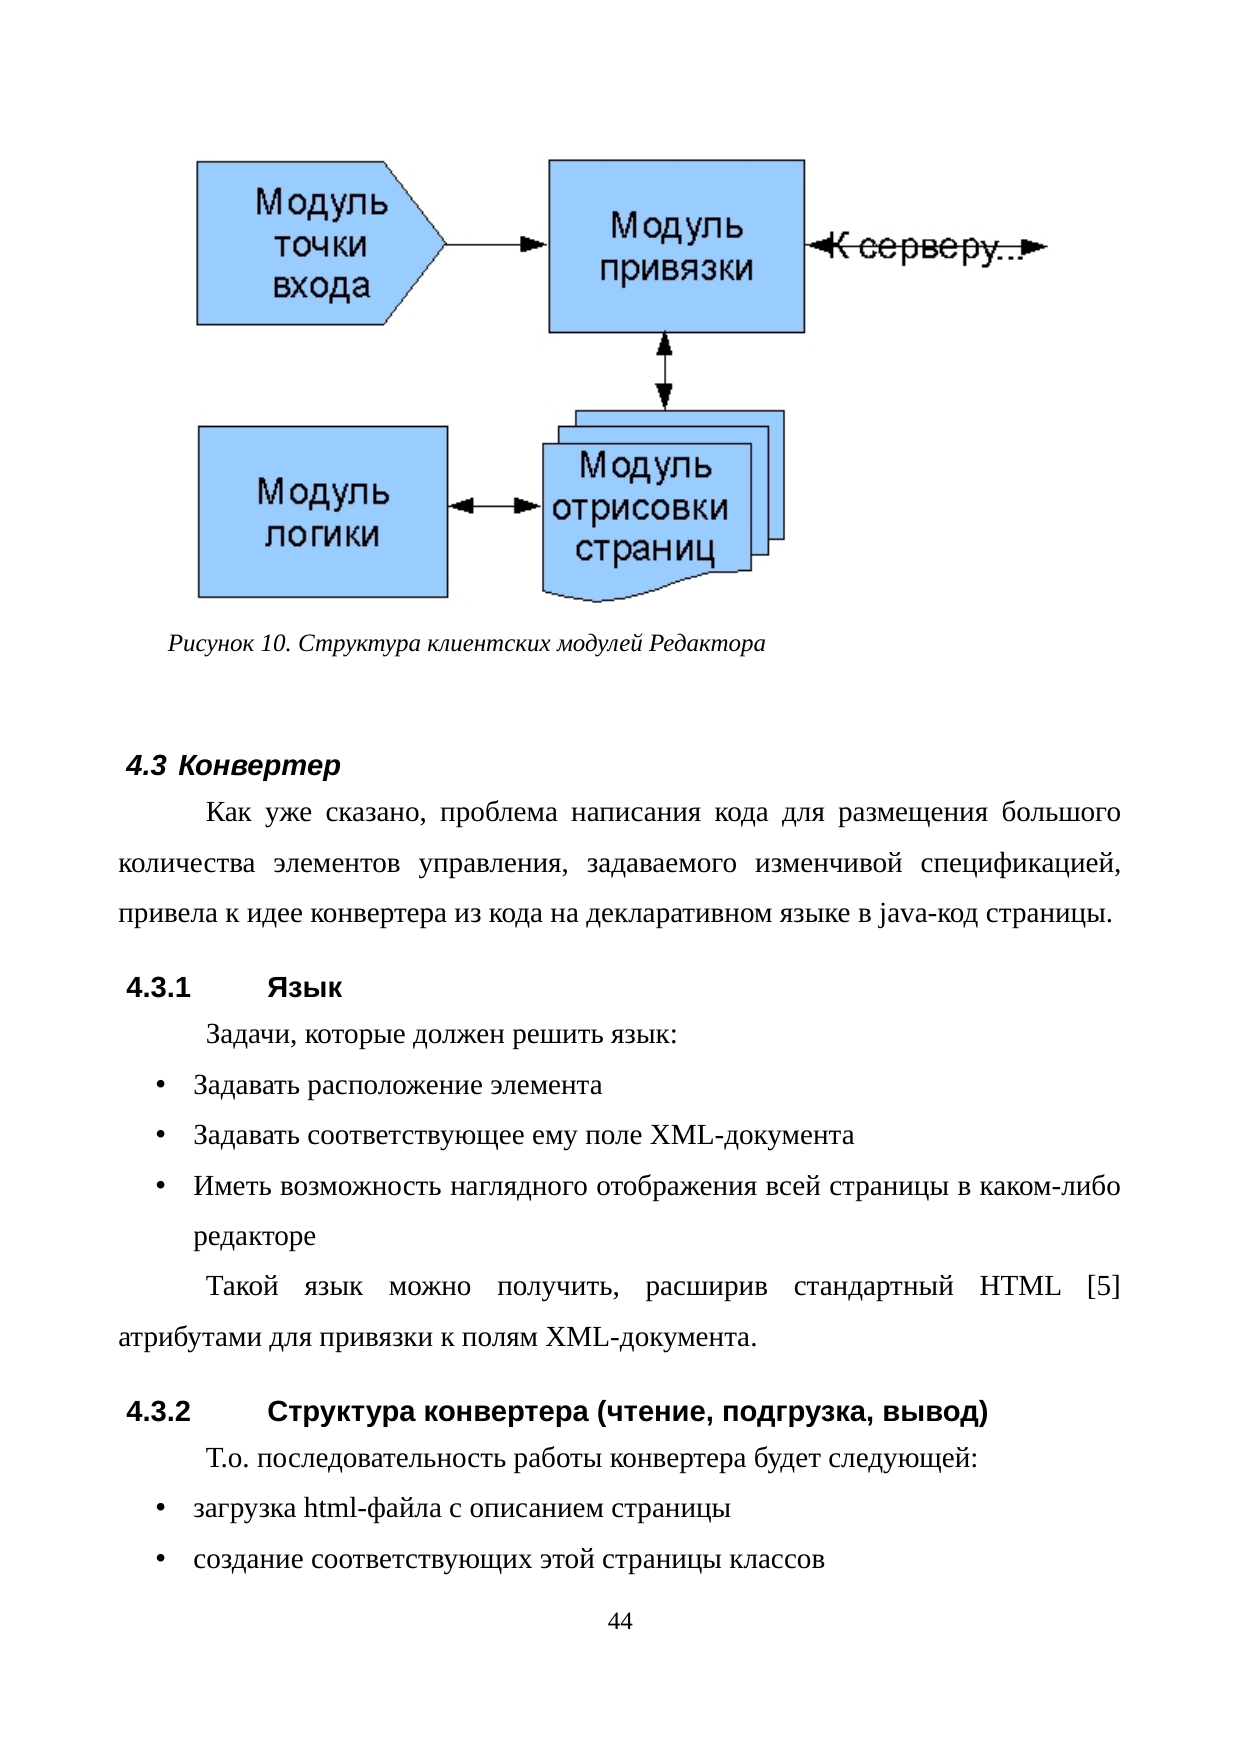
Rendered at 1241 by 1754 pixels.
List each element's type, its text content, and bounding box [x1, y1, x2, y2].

list загрузка html-файла с описанием страницы [156, 1490, 1122, 1524]
list Задавать расположение элемента [156, 1067, 1122, 1100]
text Рисунок 10. Структура клиентских модулей Редактора [168, 628, 1072, 656]
subtitle Язык [118, 970, 1122, 1004]
subtitle Конвертер [118, 748, 1122, 782]
list Задавать соответствующее ему поле XML-документа [156, 1117, 1122, 1151]
text Т.о. последовательность работы конвертера будет следующей: [118, 1440, 1122, 1473]
text Как уже сказано, проблема написания кода для размещения большого количества элементов управления, задаваемого изменчивой спецификацией, привела к идее конвертера из кода на декларативном языке в java-код страницы. [118, 794, 1122, 929]
picture [167, 130, 1073, 628]
list Иметь возможность наглядного отображения всей страницы в каком-либо редакторе [156, 1168, 1122, 1252]
subtitle Структура конвертера (чтение, подгрузка, вывод) [118, 1394, 1122, 1427]
text Задачи, которые должен решить язык: [118, 1016, 1122, 1050]
list создание соответствующих этой страницы классов [156, 1541, 1122, 1574]
text Такой язык можно получить, расширив стандартный HTML [5] атрибутами для привязки к полям XML-документа. [118, 1268, 1122, 1352]
